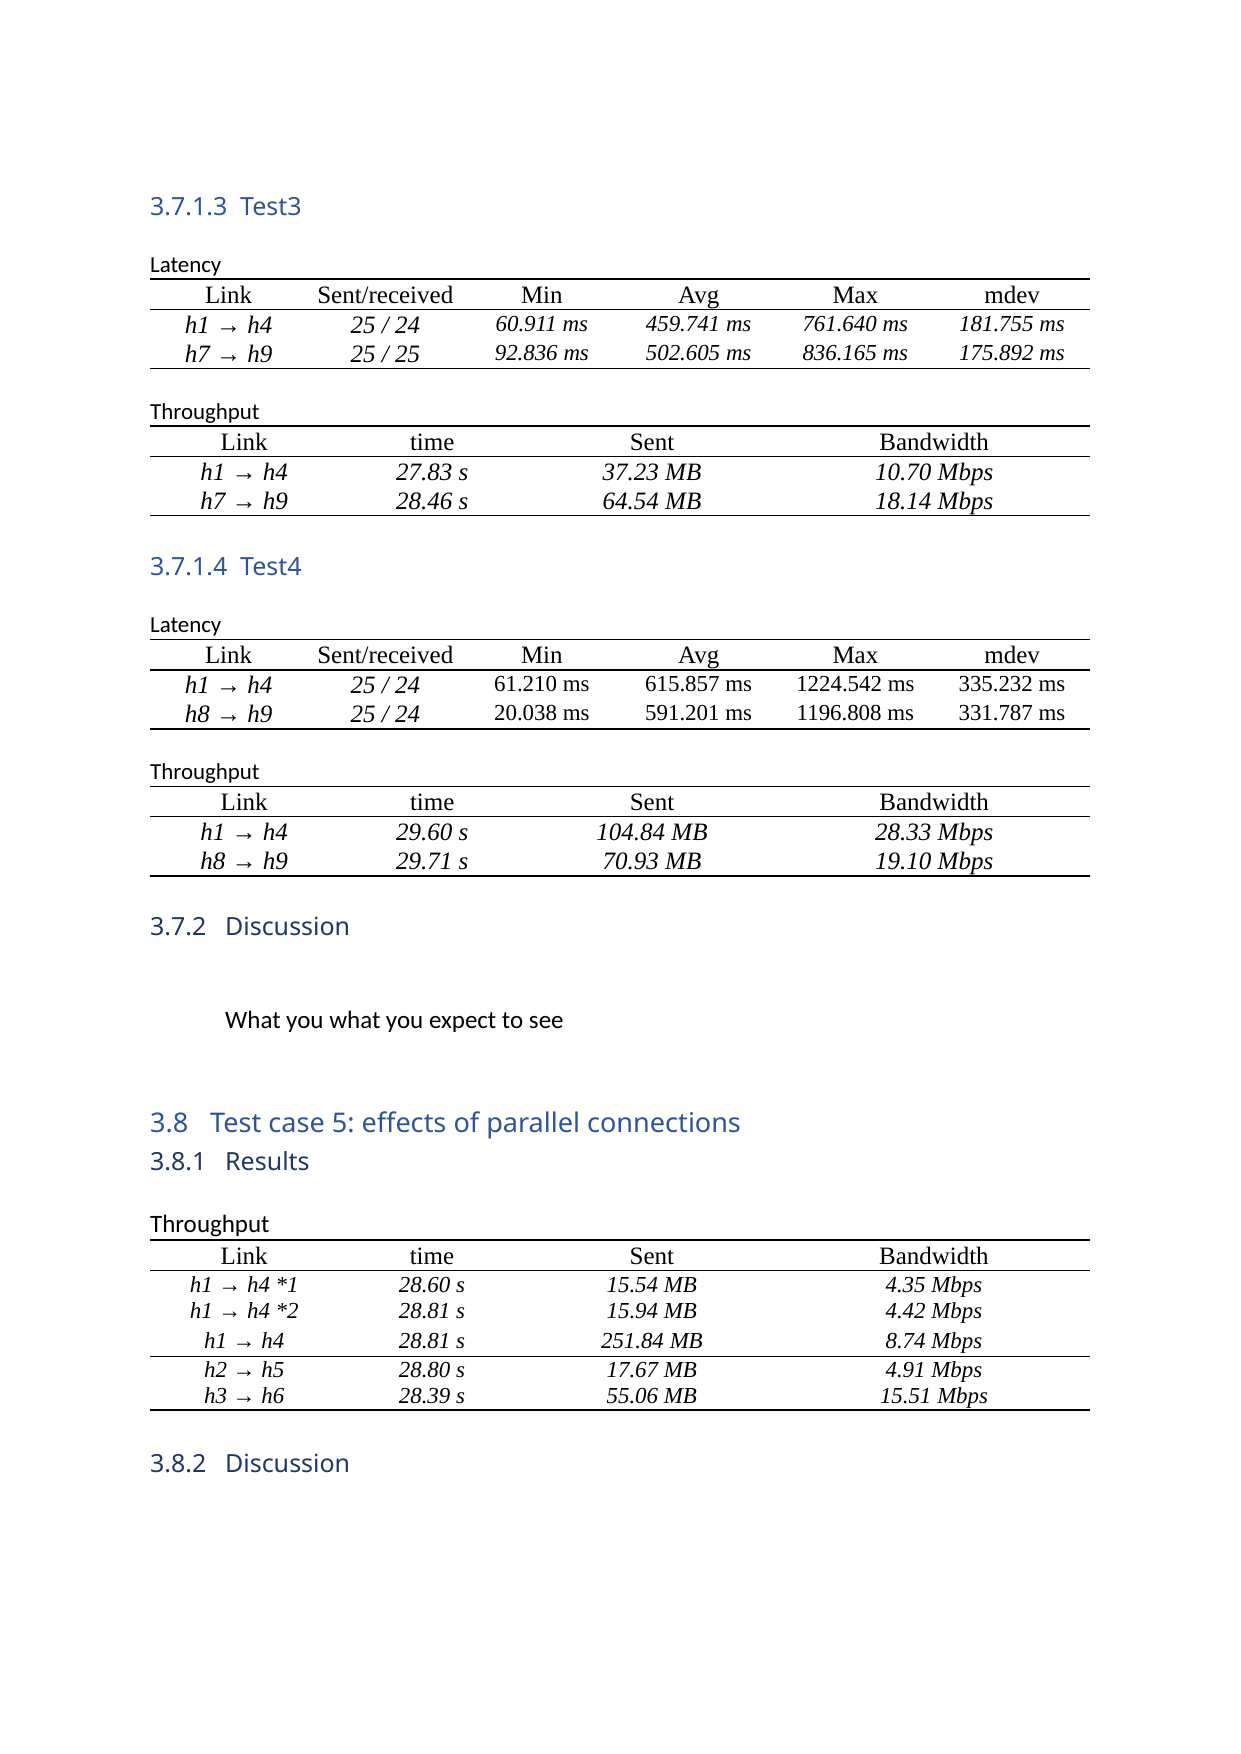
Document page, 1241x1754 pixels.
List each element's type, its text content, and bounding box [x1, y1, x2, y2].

table_cell 331.787 ms [934, 699, 1090, 728]
table_cell h8 → h9 [150, 846, 338, 875]
table_cell 28.80 s [338, 1357, 526, 1383]
table_header time [338, 1241, 526, 1269]
table_header Max [777, 280, 933, 309]
subtitle Discussion [150, 909, 1090, 943]
table_cell 60.911 ms [463, 310, 620, 339]
table_header Link [150, 787, 338, 816]
table_cell 61.210 ms [463, 671, 620, 699]
table_cell 251.84 MB [526, 1324, 777, 1356]
table_cell 29.71 s [338, 846, 526, 875]
table_cell h1 → h4 [150, 1324, 338, 1356]
table_header Bandwidth [778, 427, 1090, 456]
table_cell 10.70 Mbps [778, 457, 1090, 486]
subtitle Results [150, 1144, 1090, 1178]
table_header Sent [526, 787, 777, 816]
table_cell h1 → h4 [150, 671, 307, 699]
text Throughput [150, 757, 1090, 786]
table_cell 1224.542 ms [777, 671, 933, 699]
table_cell 615.857 ms [620, 671, 777, 699]
table_cell 28.81 s [338, 1298, 526, 1324]
table_header mdev [934, 280, 1090, 309]
table_cell h8 → h9 [150, 699, 307, 728]
table_header Sent/received [307, 640, 463, 669]
table_cell h2 → h5 [150, 1357, 338, 1383]
text What you what you expect to see [150, 1004, 1090, 1034]
table_header Link [150, 640, 307, 669]
table_cell 70.93 MB [526, 846, 777, 875]
table_header Link [150, 1241, 338, 1269]
text Throughput [150, 1209, 1090, 1239]
subtitle Discussion [150, 1445, 1090, 1479]
table_cell 25 / 25 [307, 339, 463, 368]
table_header Bandwidth [778, 787, 1090, 816]
table_header Sent [526, 1241, 777, 1269]
table_cell 25 / 24 [307, 310, 463, 339]
text Latency [150, 250, 1090, 278]
table_cell 18.14 Mbps [778, 486, 1090, 515]
table_cell 761.640 ms [777, 310, 933, 339]
table_cell 28.39 s [338, 1383, 526, 1409]
table_header time [338, 427, 526, 456]
table_cell 1196.808 ms [777, 699, 933, 728]
table_cell 4.42 Mbps [778, 1298, 1090, 1324]
table_header Avg [620, 280, 777, 309]
table_cell 335.232 ms [934, 671, 1090, 699]
table_header mdev [934, 640, 1090, 669]
table_cell h1 → h4 *1 [150, 1271, 338, 1297]
table_header time [338, 787, 526, 816]
table_header Max [777, 640, 933, 669]
table_cell h1 → h4 [150, 457, 338, 486]
table_cell 502.605 ms [620, 339, 777, 368]
table_cell 28.33 Mbps [778, 817, 1090, 846]
table_cell h1 → h4 [150, 310, 307, 339]
table_cell 459.741 ms [620, 310, 777, 339]
table_cell 19.10 Mbps [778, 846, 1090, 875]
table_header Avg [620, 640, 777, 669]
table_cell h3 → h6 [150, 1383, 338, 1409]
table_cell 104.84 MB [526, 817, 777, 846]
table_header Link [150, 427, 338, 456]
table_cell 92.836 ms [463, 339, 620, 368]
table_cell 64.54 MB [526, 486, 777, 515]
table_cell 15.54 MB [526, 1271, 777, 1297]
table_cell 175.892 ms [934, 339, 1090, 368]
table_cell 17.67 MB [526, 1357, 777, 1383]
table_header Sent [526, 427, 777, 456]
subtitle Test3 [150, 188, 1090, 222]
table_cell h1 → h4 [150, 817, 338, 846]
table_header Sent/received [307, 280, 463, 309]
table_cell 836.165 ms [777, 339, 933, 368]
table_cell 15.94 MB [526, 1298, 777, 1324]
table_cell 28.81 s [338, 1324, 526, 1356]
table_cell 28.46 s [338, 486, 526, 515]
table_cell 4.91 Mbps [778, 1357, 1090, 1383]
table_cell 37.23 MB [526, 457, 777, 486]
table_header Min [463, 280, 620, 309]
table_cell 27.83 s [338, 457, 526, 486]
table_cell 29.60 s [338, 817, 526, 846]
table_cell h7 → h9 [150, 486, 338, 515]
table_cell 25 / 24 [307, 671, 463, 699]
text Throughput [150, 397, 1090, 425]
table_cell 181.755 ms [934, 310, 1090, 339]
subtitle Test4 [150, 548, 1090, 582]
table_cell h7 → h9 [150, 339, 307, 368]
table_cell 15.51 Mbps [778, 1383, 1090, 1409]
table_cell 4.35 Mbps [778, 1271, 1090, 1297]
table_cell h1 → h4 *2 [150, 1298, 338, 1324]
table_cell 591.201 ms [620, 699, 777, 728]
table_header Min [463, 640, 620, 669]
table_cell 28.60 s [338, 1271, 526, 1297]
table_header Bandwidth [778, 1241, 1090, 1269]
table_cell 20.038 ms [463, 699, 620, 728]
table_cell 8.74 Mbps [778, 1324, 1090, 1356]
table_cell 55.06 MB [526, 1383, 777, 1409]
table_header Link [150, 280, 307, 309]
text Latency [150, 611, 1090, 638]
table_cell 25 / 24 [307, 699, 463, 728]
subtitle Test case 5: effects of parallel connections [150, 1103, 1090, 1140]
